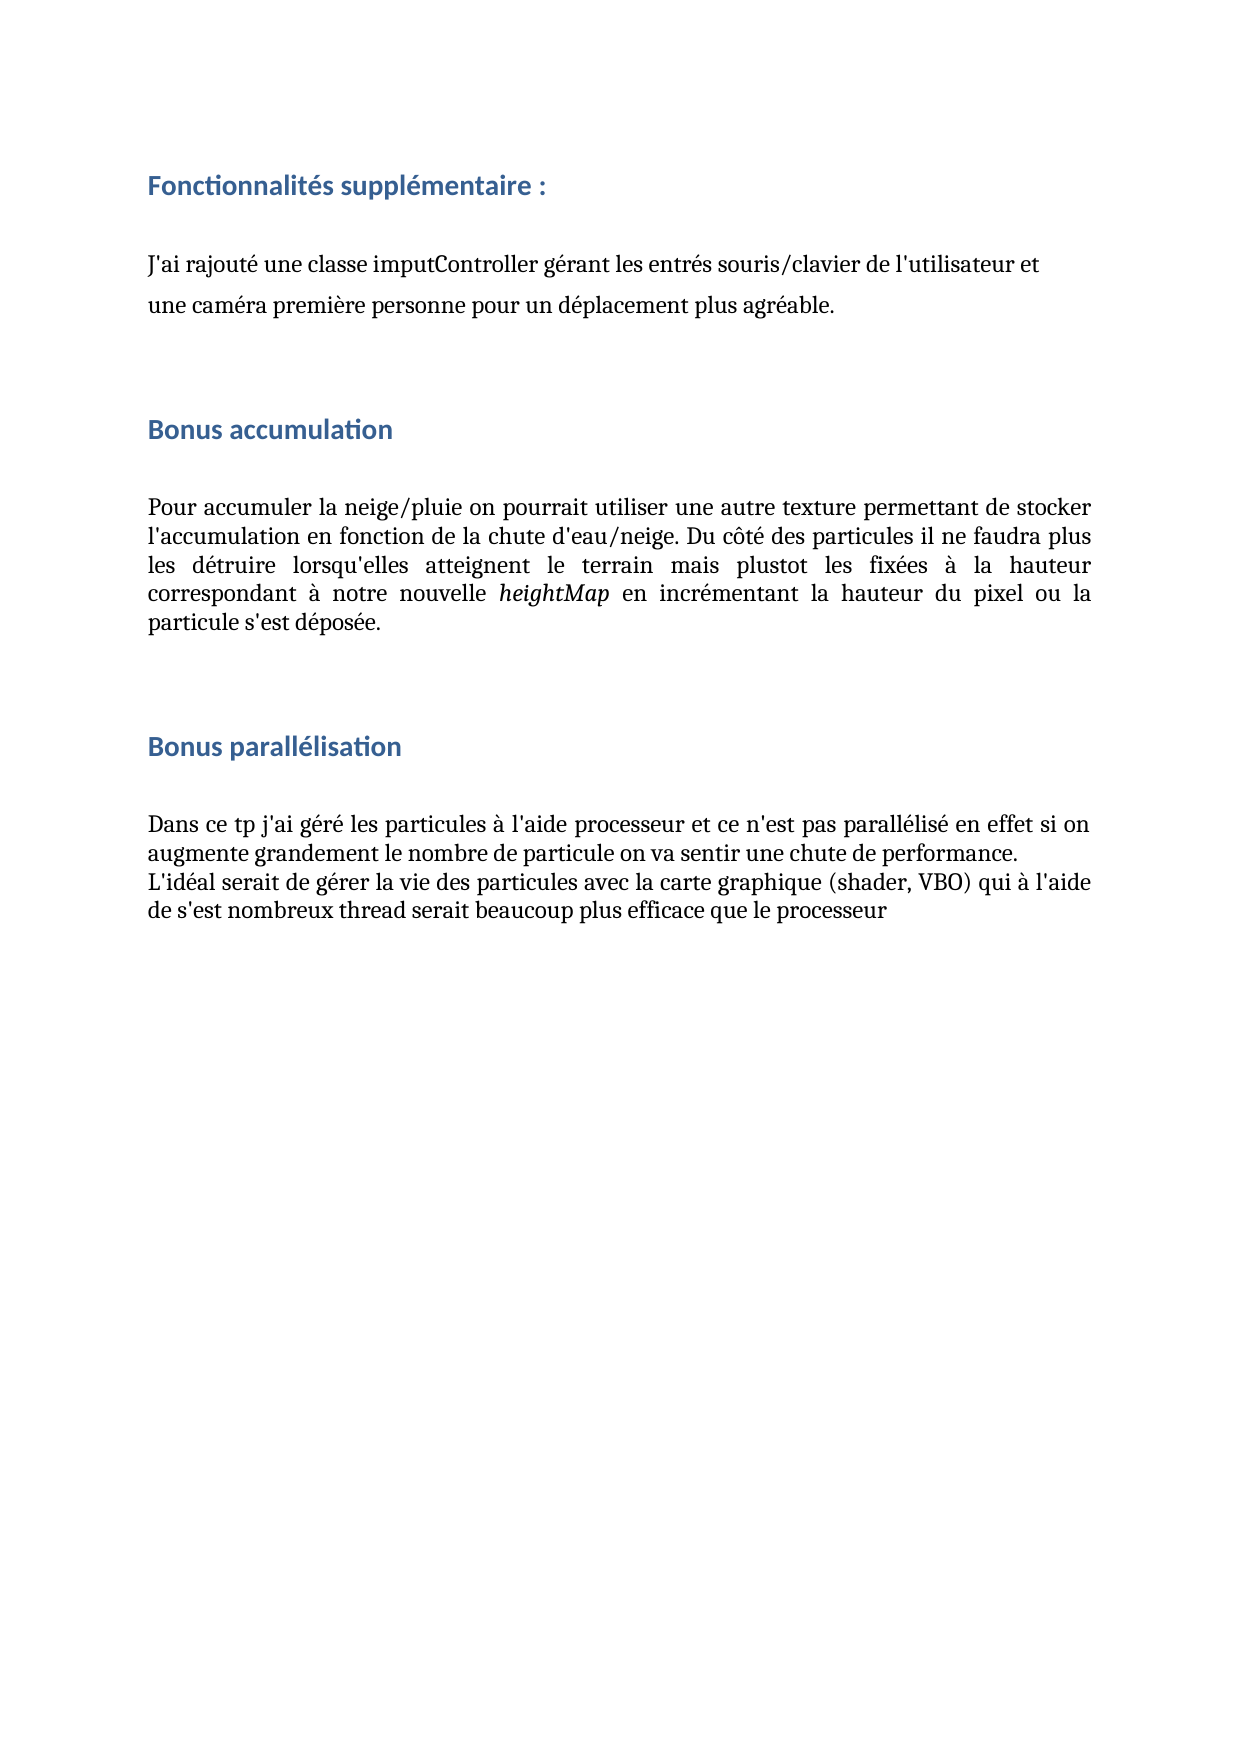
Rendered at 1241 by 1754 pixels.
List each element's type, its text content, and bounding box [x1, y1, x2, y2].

text J'ai rajouté une classe imputController gérant les entrés souris/clavier de l'utilisateur et [148, 249, 1093, 278]
subtitle Fonctionnalités supplémentaire : [148, 167, 1093, 203]
text une caméra première personne pour un déplacement plus agréable. [148, 291, 1093, 319]
text L'idéal serait de gérer la vie des particules avec la carte graphique (shader, VBO) qui à l'aide de s'est nombreux thread serait beaucoup plus efficace que le processeur [148, 868, 1093, 925]
subtitle Bonus parallélisation [148, 728, 1093, 764]
text Pour accumuler la neige/pluie on pourrait utiliser une autre texture permettant de stocker l'accumulation en fonction de la chute d'eau/neige. Du côté des particules il ne faudra plus les détruire lorsqu'elles atteignent le terrain mais plustot les fixées à la hauteur correspondant à notre nouvelle heightMap en incrémentant la hauteur du pixel ou la particule s'est déposée. [148, 493, 1093, 637]
subtitle Bonus accumulation [148, 411, 1093, 446]
text Dans ce tp j'ai géré les particules à l'aide processeur et ce n'est pas parallélisé en effet si on augmente grandement le nombre de particule on va sentir une chute de performance. [148, 810, 1093, 868]
